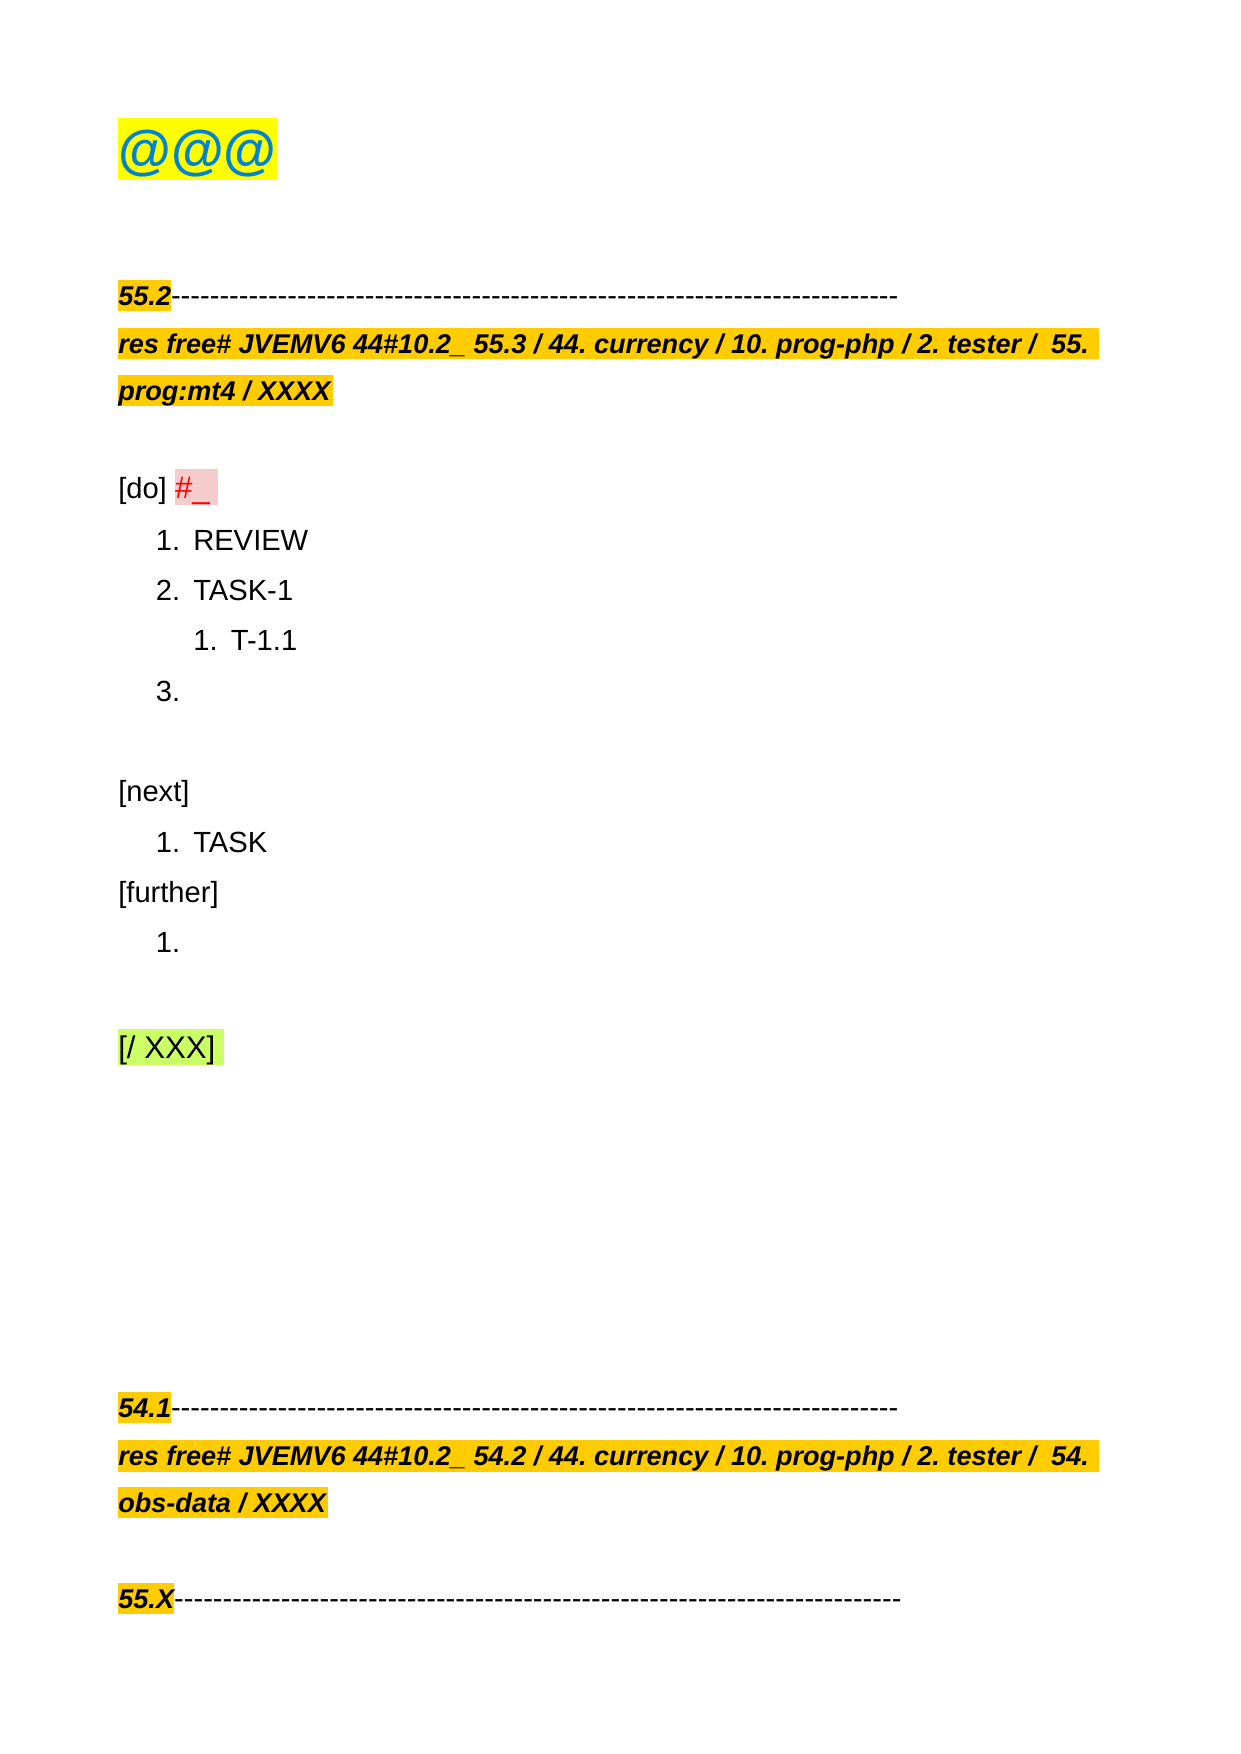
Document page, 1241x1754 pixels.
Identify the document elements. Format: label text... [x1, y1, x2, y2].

text 54.1--------------------------------------------------------------------------- [118, 1390, 1122, 1423]
text [next] [118, 774, 1122, 808]
text @@@ [118, 118, 1122, 180]
text 55.2--------------------------------------------------------------------------- [118, 278, 1122, 311]
text res free# JVEMV6 44#10.2_ 54.2 / 44. currency / 10. prog-php / 2. tester / 54. obs-data / XXXX [118, 1440, 1122, 1518]
list TASK-1 [156, 573, 1122, 607]
list T-1.1 [193, 623, 1122, 657]
text res free# JVEMV6 44#10.2_ 55.3 / 44. currency / 10. prog-php / 2. tester / 55. prog:mt4 / XXXX [118, 328, 1122, 406]
text 55.X--------------------------------------------------------------------------- [118, 1581, 1122, 1614]
text [do] #_ [118, 469, 1122, 505]
text [/ XXX] [118, 976, 1122, 1065]
list TASK [156, 824, 1122, 858]
text [further] [118, 875, 1122, 908]
list REVIEW [156, 523, 1122, 556]
